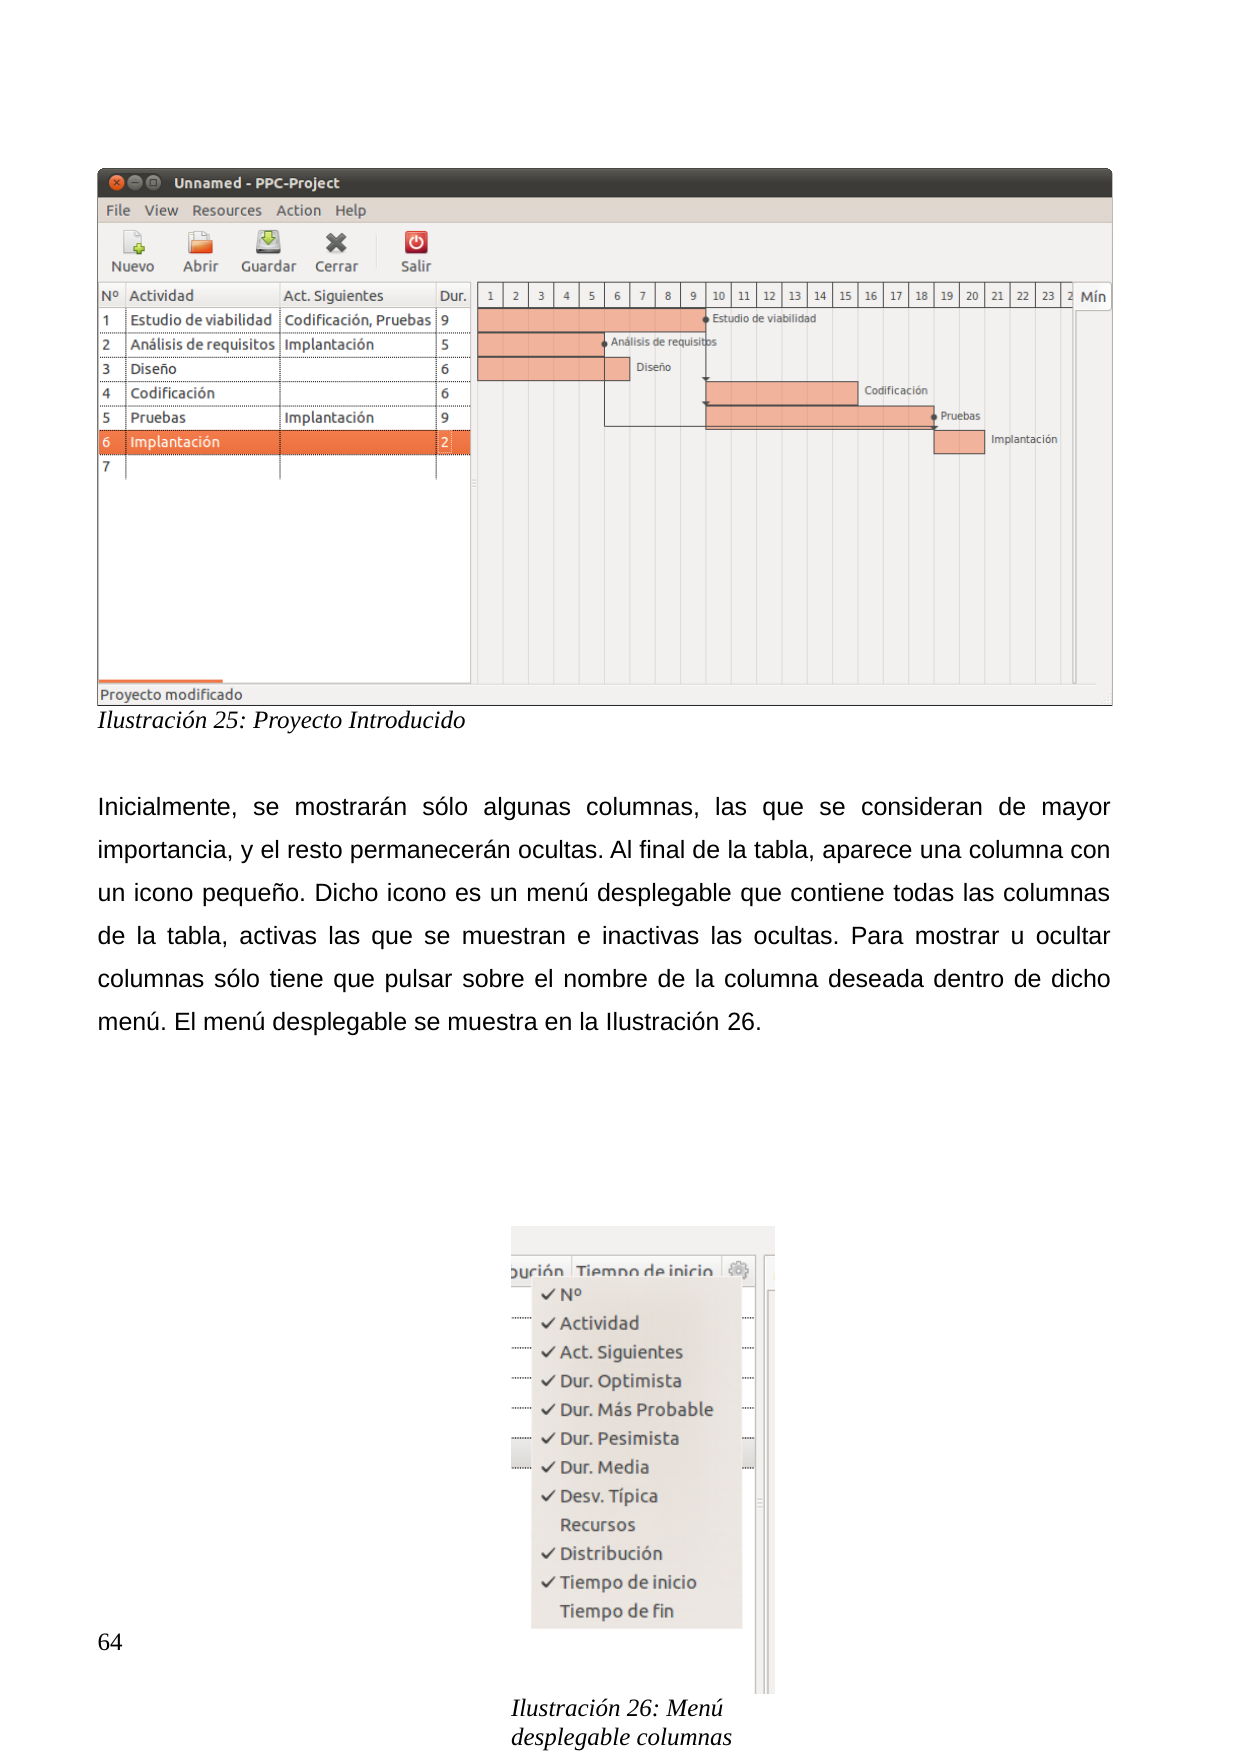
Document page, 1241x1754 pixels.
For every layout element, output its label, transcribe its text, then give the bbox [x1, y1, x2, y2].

picture [511, 1226, 775, 1694]
text Ilustración 25: Proyecto Introducido [97, 706, 1113, 734]
text Inicialmente, se mostrarán sólo algunas columnas, las que se consideran de mayor importancia, y el resto permanecerán ocultas. Al final de la tabla, aparece una columna con un icono pequeño. Dicho icono es un menú desplegable que contiene todas las columnas de la tabla, activas las que se muestran e inactivas las ocultas. Para mostrar u ocultar columnas sólo tiene que pulsar sobre el nombre de la columna deseada dentro de dicho menú. El menú desplegable se muestra en la Ilustración 26. [97, 791, 1113, 1036]
text Ilustración 26: Menú desplegable columnas [511, 1694, 775, 1751]
picture [97, 168, 1113, 706]
